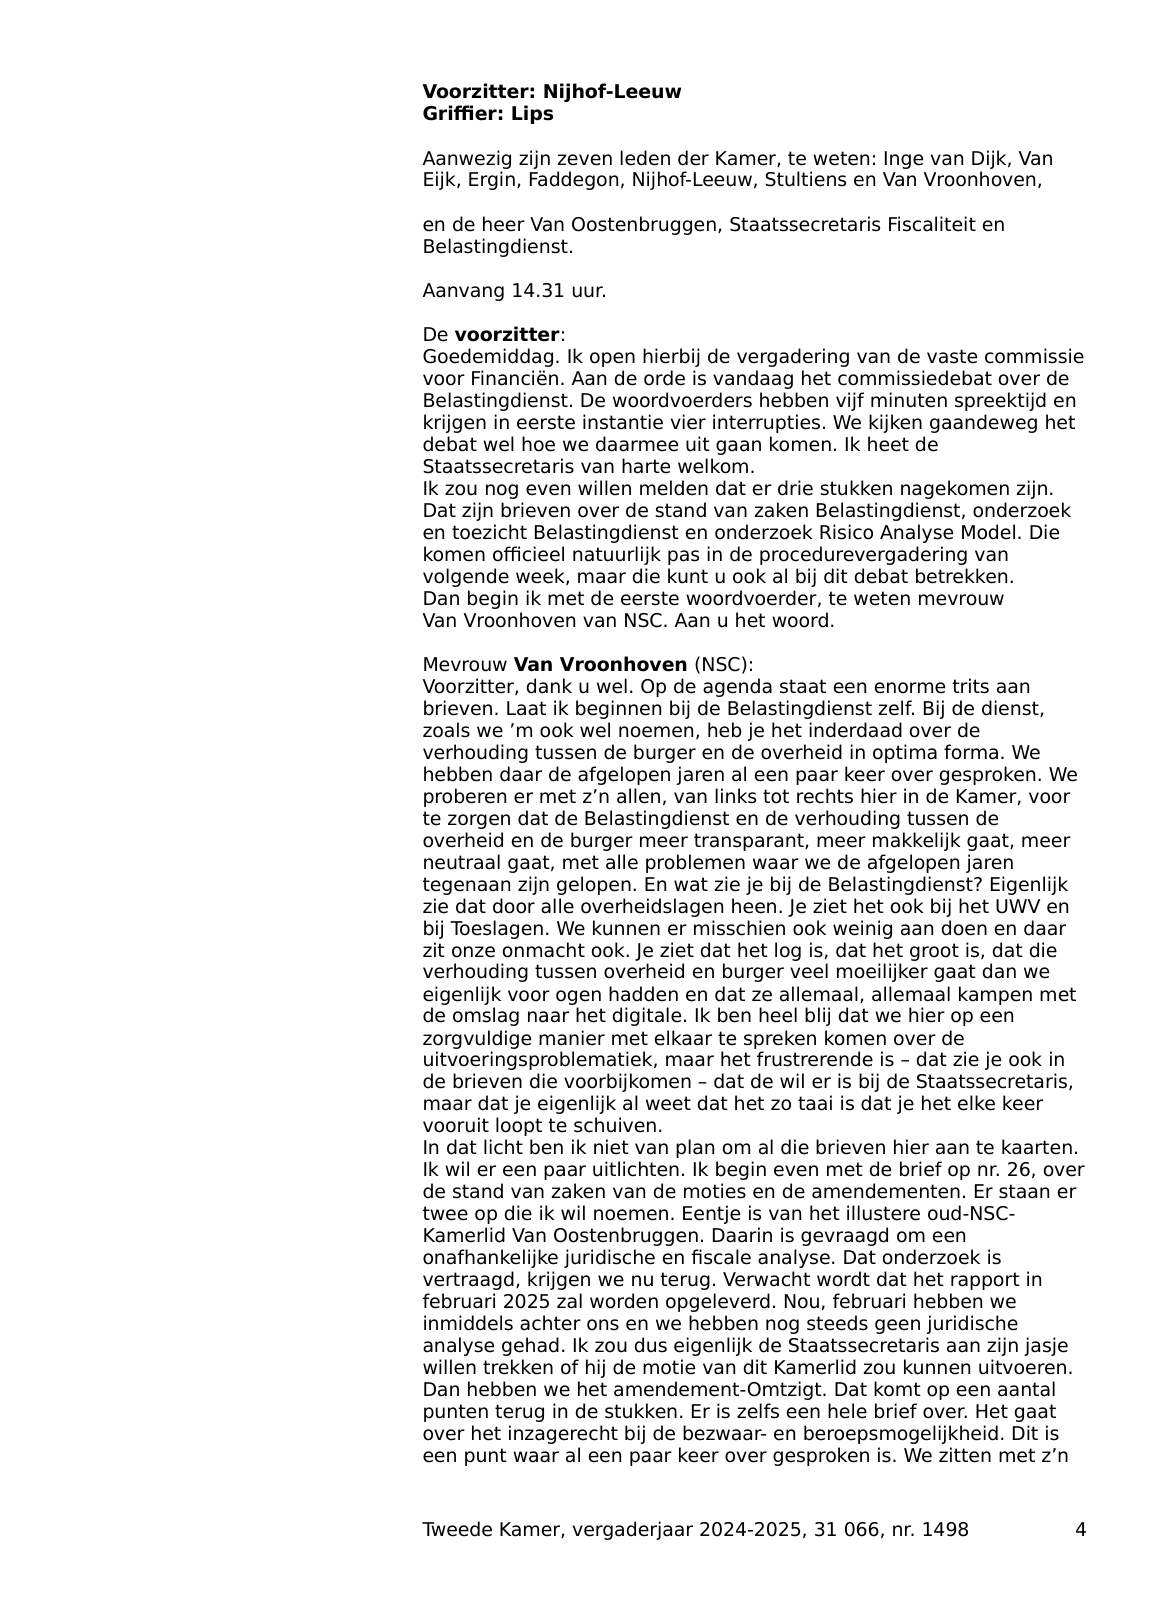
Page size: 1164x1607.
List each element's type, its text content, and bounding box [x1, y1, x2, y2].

text Aanvang 14.31 uur. [422, 280, 1087, 302]
text Ik zou nog even willen melden dat er drie stukken nagekomen zijn. Dat zijn brieven over de stand van zaken Belastingdienst, onderzoek en toezicht Belastingdienst en onderzoek Risico Analyse Model. Die komen officieel natuurlijk pas in de procedurevergadering van volgende week, maar die kunt u ook al bij dit debat betrekken. [422, 478, 1087, 588]
text De voorzitter: [422, 324, 1087, 346]
text Goedemiddag. Ik open hierbij de vergadering van de vaste commissie voor Financiën. Aan de orde is vandaag het commissiedebat over de Belastingdienst. De woordvoerders hebben vijf minuten spreektijd en krijgen in eerste instantie vier interrupties. We kijken gaandeweg het debat wel hoe we daarmee uit gaan komen. Ik heet de Staatssecretaris van harte welkom. [422, 346, 1087, 478]
text en de heer Van Oostenbruggen, Staatssecretaris Fiscaliteit en Belastingdienst. [422, 213, 1087, 257]
text Griffier: Lips [422, 103, 1087, 125]
text Voorzitter: Nijhof-Leeuw [422, 81, 1087, 103]
text In dat licht ben ik niet van plan om al die brieven hier aan te kaarten. Ik wil er een paar uitlichten. Ik begin even met de brief op nr. 26, over de stand van zaken van de moties en de amendementen. Er staan er twee op die ik wil noemen. Eentje is van het illustere oud-NSC-Kamerlid Van Oostenbruggen. Daarin is gevraagd om een onafhankelijke juridische en fiscale analyse. Dat onderzoek is vertraagd, krijgen we nu terug. Verwacht wordt dat het rapport in februari 2025 zal worden opgeleverd. Nou, februari hebben we inmiddels achter ons en we hebben nog steeds geen juridische analyse gehad. Ik zou dus eigenlijk de Staatssecretaris aan zijn jasje willen trekken of hij de motie van dit Kamerlid zou kunnen uitvoeren. [422, 1137, 1087, 1379]
text Dan hebben we het amendement-Omtzigt. Dat komt op een aantal punten terug in de stukken. Er is zelfs een hele brief over. Het gaat over het inzagerecht bij de bezwaar- en beroepsmogelijkheid. Dit is een punt waar al een paar keer over gesproken is. We zitten met z’n [422, 1379, 1087, 1467]
text Mevrouw Van Vroonhoven (NSC): [422, 654, 1087, 676]
text Voorzitter, dank u wel. Op de agenda staat een enorme trits aan brieven. Laat ik beginnen bij de Belastingdienst zelf. Bij de dienst, zoals we ’m ook wel noemen, heb je het inderdaad over de verhouding tussen de burger en de overheid in optima forma. We hebben daar de afgelopen jaren al een paar keer over gesproken. We proberen er met z’n allen, van links tot rechts hier in de Kamer, voor te zorgen dat de Belastingdienst en de verhouding tussen de overheid en de burger meer transparant, meer makkelijk gaat, meer neutraal gaat, met alle problemen waar we de afgelopen jaren tegenaan zijn gelopen. En wat zie je bij de Belastingdienst? Eigenlijk zie dat door alle overheidslagen heen. Je ziet het ook bij het UWV en bij Toeslagen. We kunnen er misschien ook weinig aan doen en daar zit onze onmacht ook. Je ziet dat het log is, dat het groot is, dat die verhouding tussen overheid en burger veel moeilijker gaat dan we eigenlijk voor ogen hadden en dat ze allemaal, allemaal kampen met de omslag naar het digitale. Ik ben heel blij dat we hier op een zorgvuldige manier met elkaar te spreken komen over de uitvoeringsproblematiek, maar het frustrerende is – dat zie je ook in de brieven die voorbijkomen – dat de wil er is bij de Staatssecretaris, maar dat je eigenlijk al weet dat het zo taai is dat je het elke keer vooruit loopt te schuiven. [422, 676, 1087, 1137]
text Dan begin ik met de eerste woordvoerder, te weten mevrouw Van Vroonhoven van NSC. Aan u het woord. [422, 588, 1087, 632]
text Aanwezig zijn zeven leden der Kamer, te weten: Inge van Dijk, Van Eijk, Ergin, Faddegon, Nijhof-Leeuw, Stultiens en Van Vroonhoven, [422, 147, 1087, 191]
